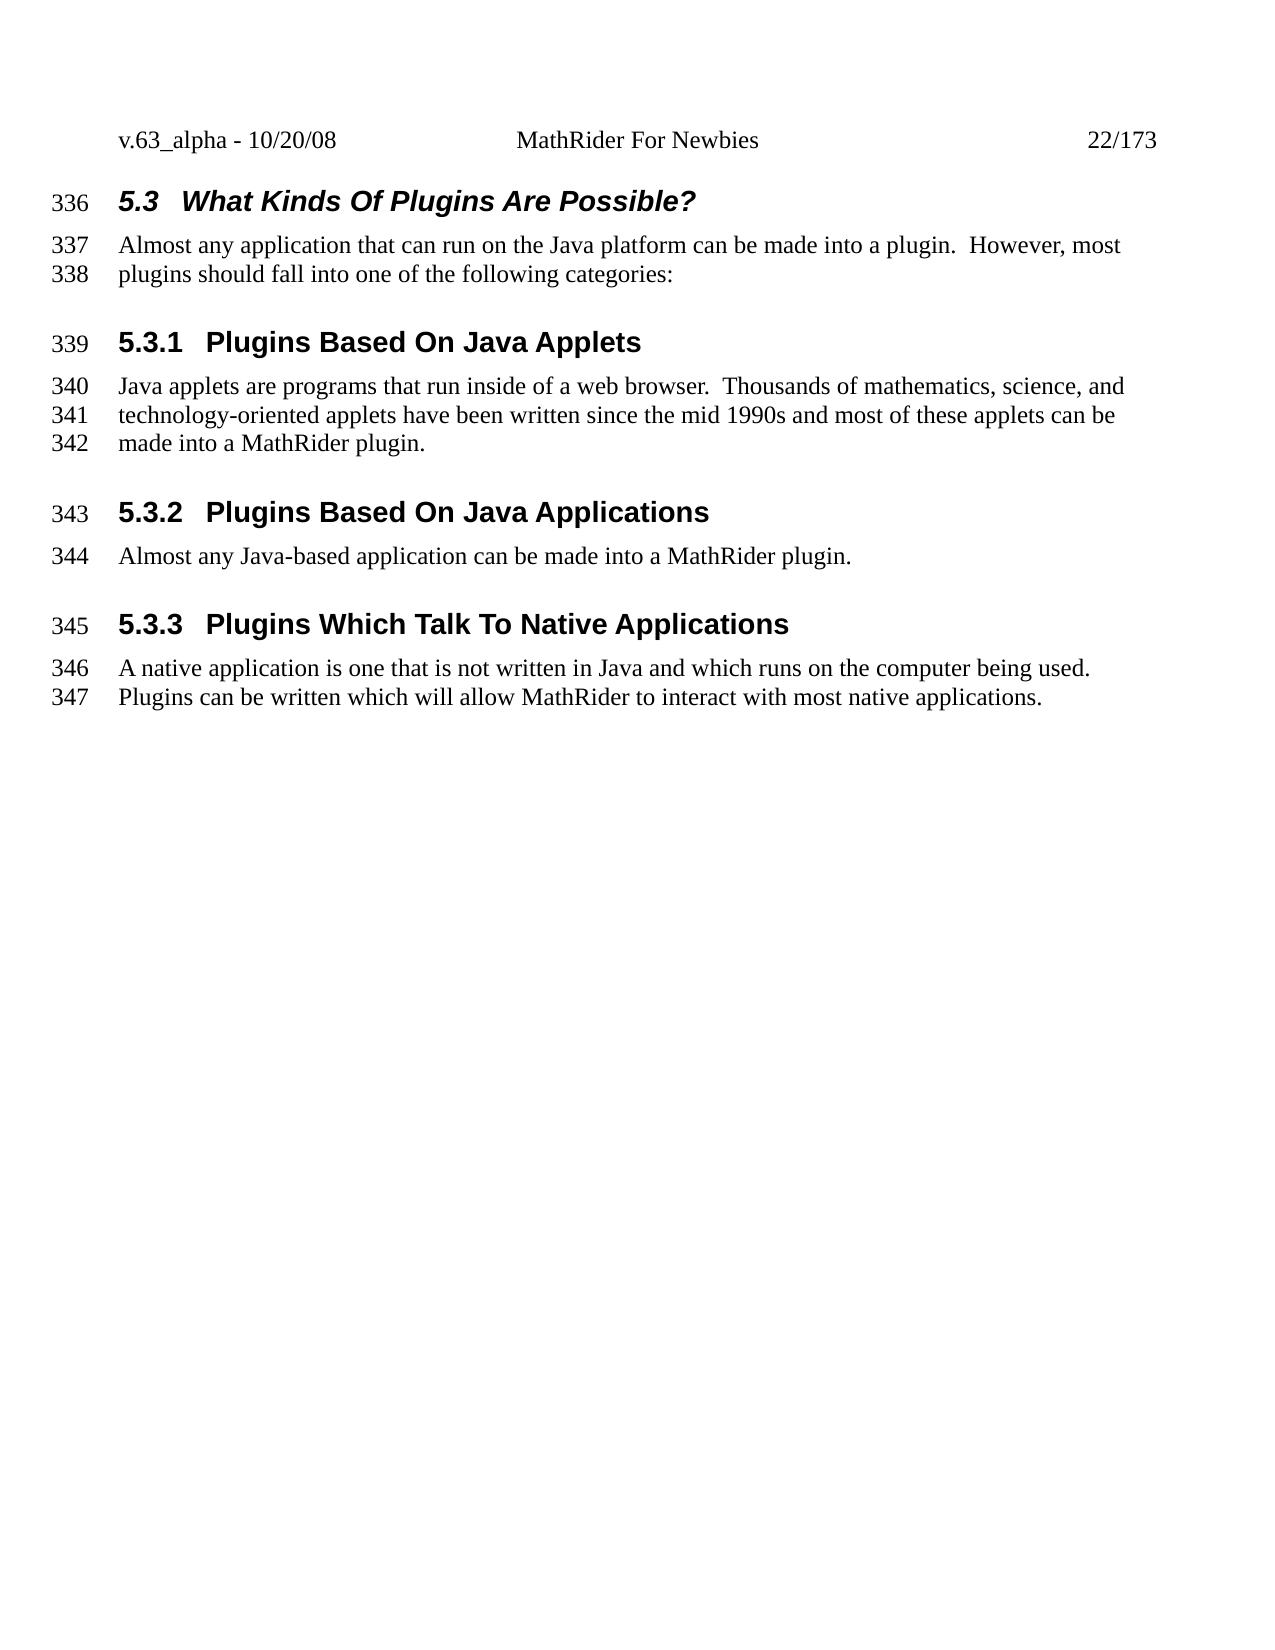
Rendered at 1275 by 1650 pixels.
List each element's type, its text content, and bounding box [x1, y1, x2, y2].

text A native application is one that is not written in Java and which runs on the computer being used. Plugins can be written which will allow MathRider to interact with most native applications. [118, 653, 1157, 711]
text Almost any application that can run on the Java platform can be made into a plugin. However, most plugins should fall into one of the following categories: [118, 230, 1157, 287]
subtitle Plugins Based On Java Applications [118, 495, 1157, 528]
subtitle Plugins Which Talk To Native Applications [118, 607, 1157, 641]
subtitle What Kinds Of Plugins Are Possible? [118, 184, 1157, 217]
subtitle Plugins Based On Java Applets [118, 325, 1157, 358]
text Java applets are programs that run inside of a web browser. Thousands of mathematics, science, and technology-oriented applets have been written since the mid 1990s and most of these applets can be made into a MathRider plugin. [118, 371, 1157, 457]
text Almost any Java-based application can be made into a MathRider plugin. [118, 541, 1157, 569]
